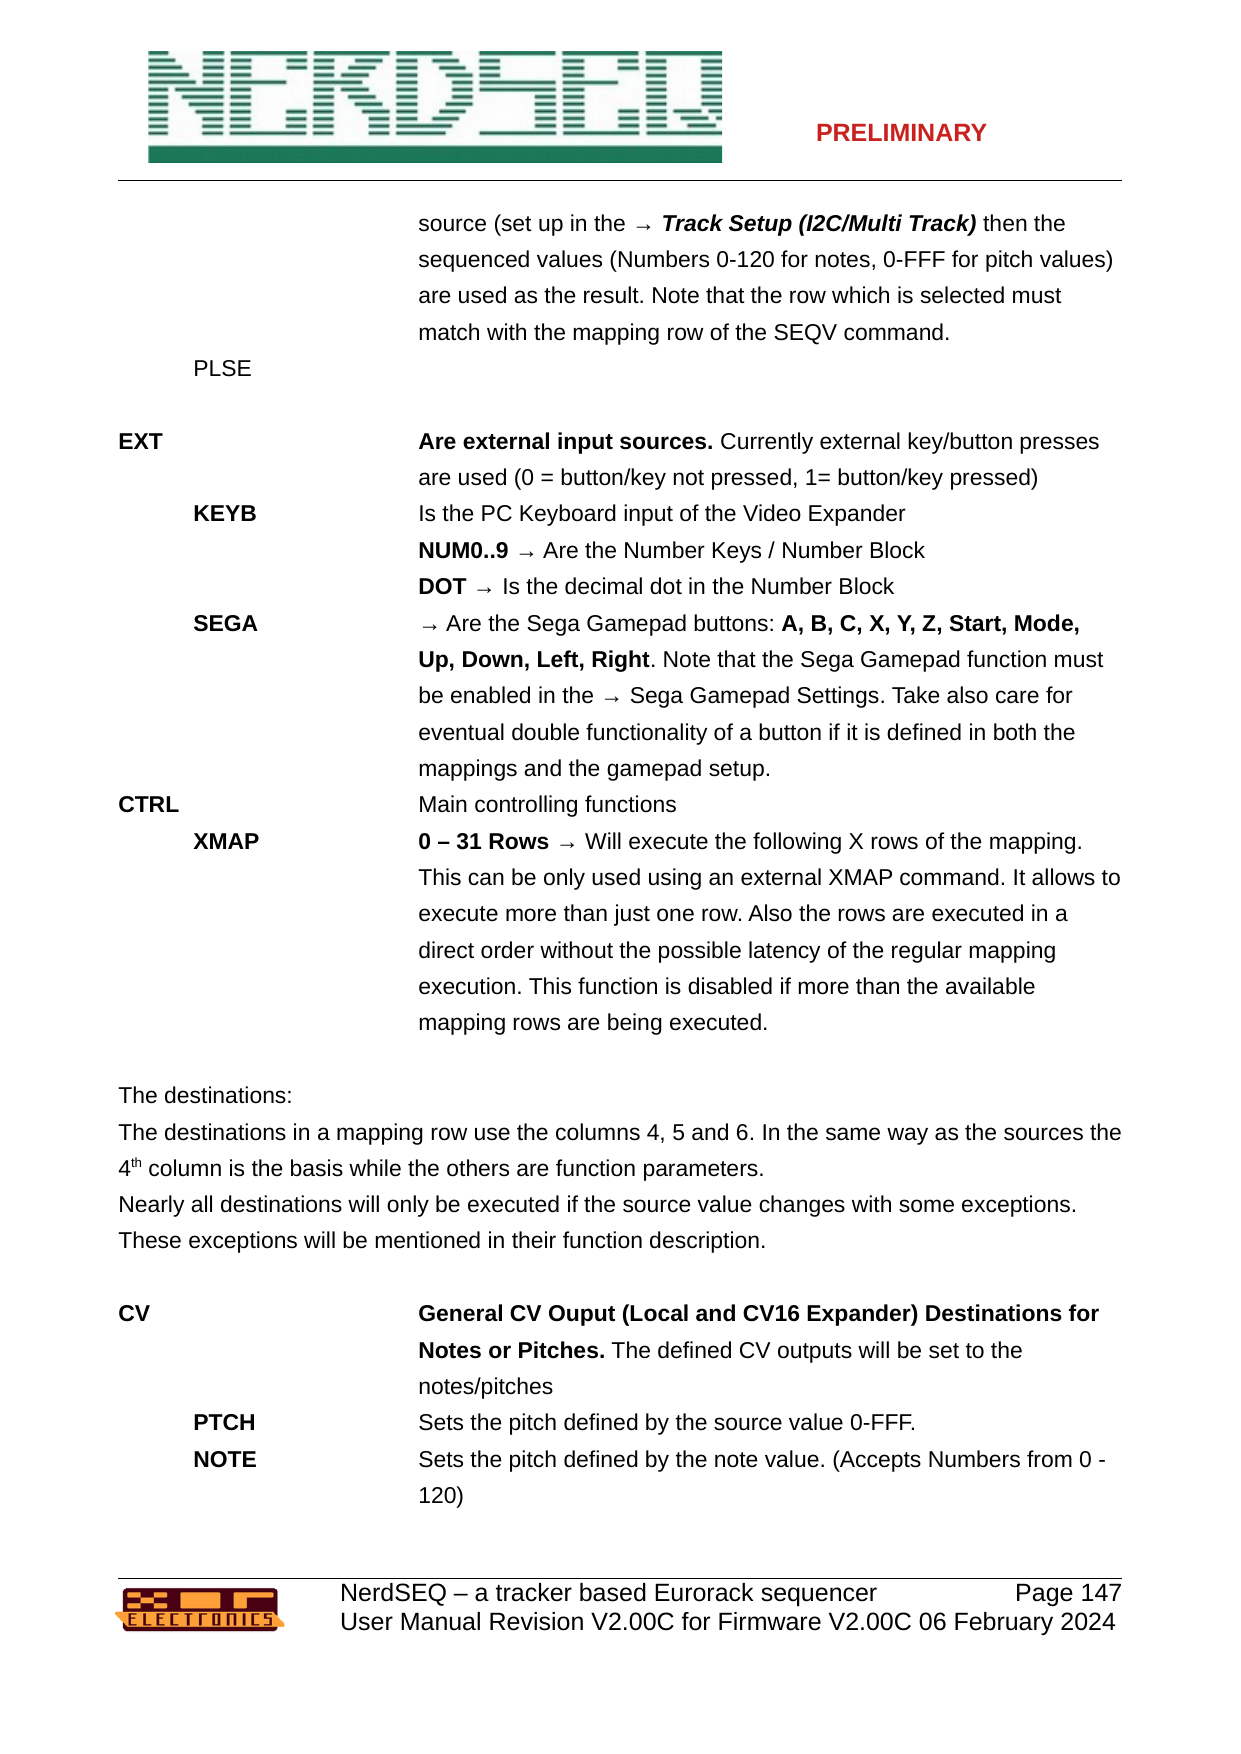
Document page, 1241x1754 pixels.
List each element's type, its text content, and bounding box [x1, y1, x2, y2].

text NUM0..9 → Are the Number Keys / Number Block [118, 537, 1122, 563]
text The destinations in a mapping row use the columns 4, 5 and 6. In the same way as the sources the 4th column is the basis while the others are function parameters. [118, 1118, 1122, 1181]
text EXT Are external input sources. Currently external key/button presses are used (0 = button/key not pressed, 1= button/key pressed) [118, 428, 1122, 490]
text CV General CV Ouput (Local and CV16 Expander) Destinations for Notes or Pitches. The defined CV outputs will be set to the notes/pitches [118, 1300, 1122, 1399]
text PLSE [118, 355, 1122, 381]
text The destinations: [118, 1082, 1122, 1108]
text NOTE Sets the pitch defined by the note value. (Accepts Numbers from 0 - 120) [118, 1446, 1122, 1508]
text XMAP 0 – 31 Rows → Will execute the following X rows of the mapping. This can be only used using an external XMAP command. It allows to execute more than just one row. Also the rows are executed in a direct order without the possible latency of the regular mapping execution. This function is disabled if more than the available mapping rows are being executed. [118, 828, 1122, 1036]
text CTRL Main controlling functions [118, 791, 1122, 818]
text KEYB Is the PC Keyboard input of the Video Expander [118, 500, 1122, 527]
text source (set up in the → Track Setup (I2C/Multi Track) then the sequenced values (Numbers 0-120 for notes, 0-FFF for pitch values) are used as the result. Note that the row which is selected must match with the mapping row of the SEQV command. [118, 209, 1122, 345]
text Nearly all destinations will only be executed if the source value changes with some exceptions. These exceptions will be mentioned in their function description. [118, 1191, 1122, 1254]
picture [115, 1584, 285, 1634]
text DOT → Is the decimal dot in the Number Block [118, 573, 1122, 599]
text PTCH Sets the pitch defined by the source value 0-FFF. [118, 1409, 1122, 1436]
picture [148, 51, 723, 163]
text SEGA → Are the Sega Gamepad buttons: A, B, C, X, Y, Z, Start, Mode, Up, Down, Left, Right. Note that the Sega Gamepad function must be enabled in the → Sega Gamepad Settings. Take also care for eventual double functionality of a button if it is defined in both the mappings and the gamepad setup. [118, 609, 1122, 781]
